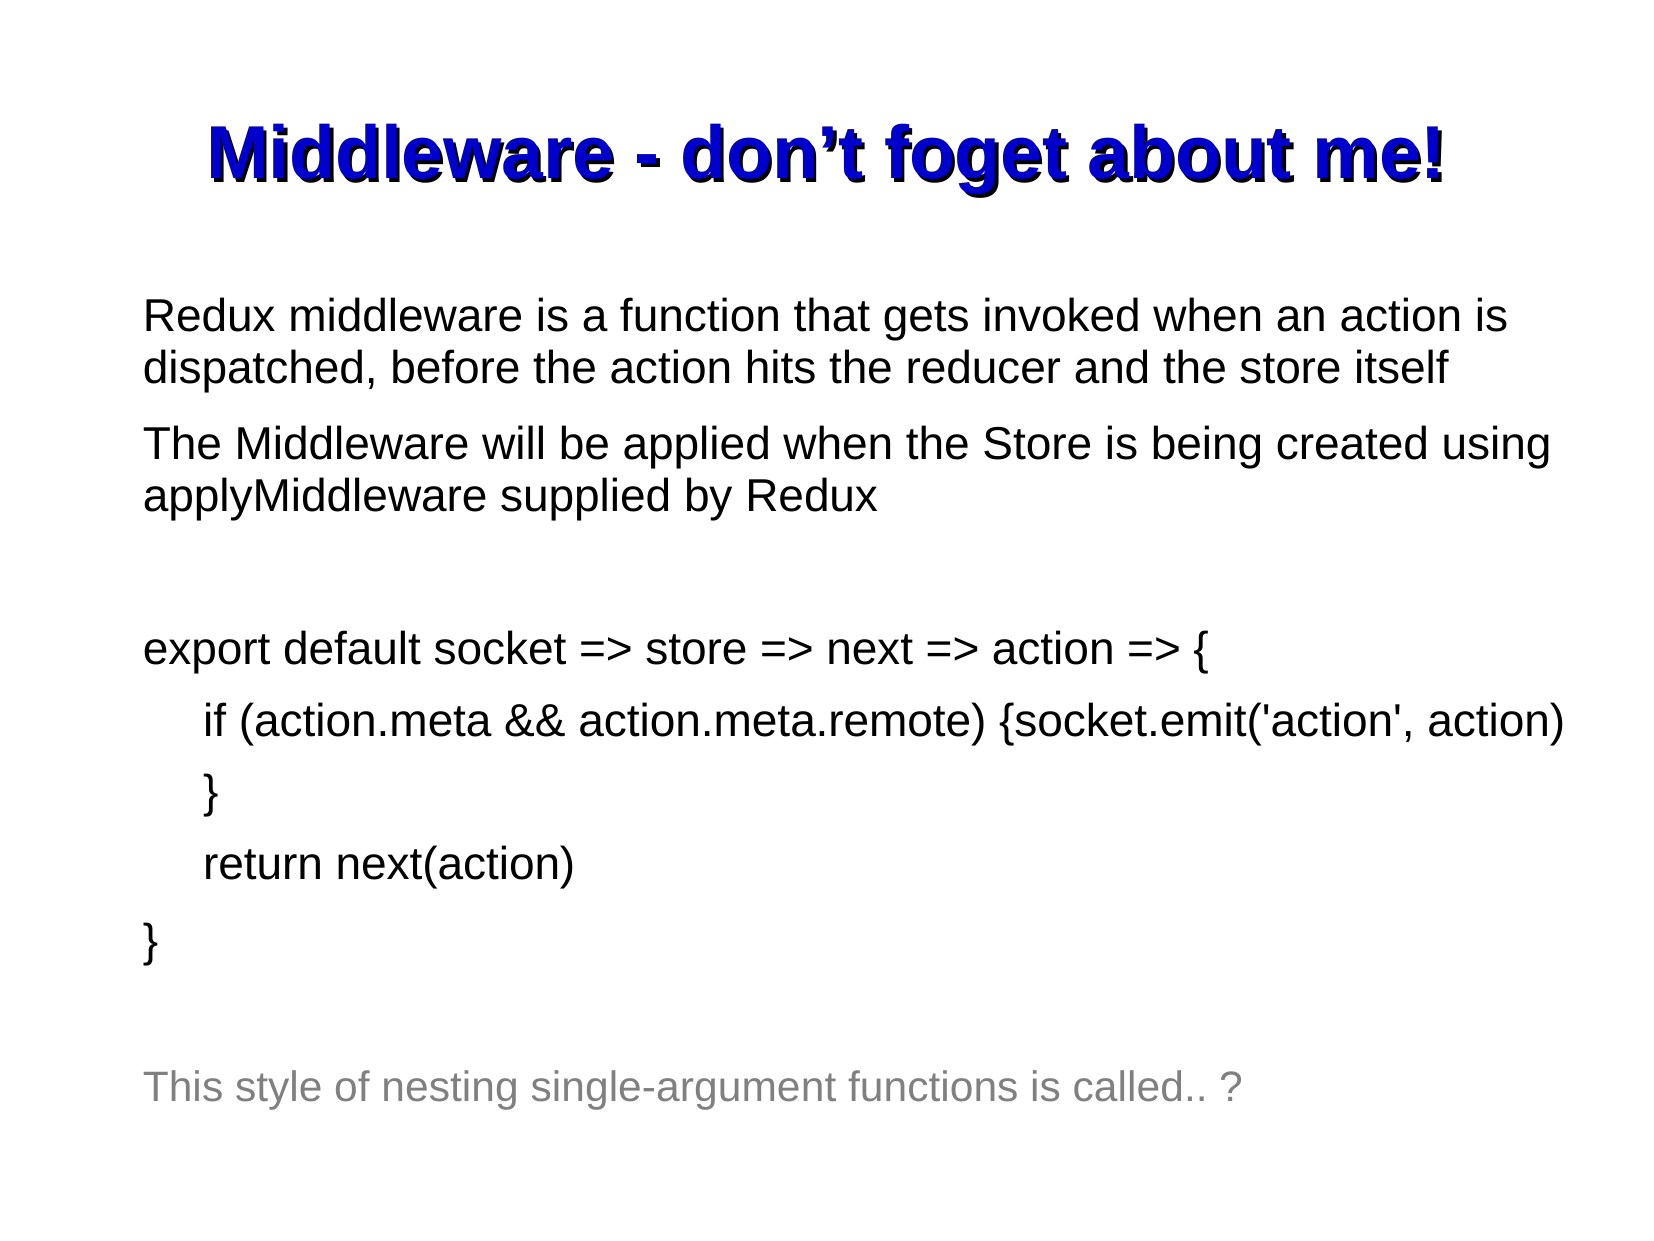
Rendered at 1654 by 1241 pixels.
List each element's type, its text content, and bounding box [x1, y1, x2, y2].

list Redux middleware is a function that gets invoked when an action is dispatched, before the action hits the reducer and the store itself The Middleware will be applied when the Store is being created using applyMiddleware supplied by Redux export default socket => store => next => action => { if (action.meta && action.meta.remote) {socket.emit('action', action) } return next(action) } This style of nesting single-argument functions is called.. ? [82, 290, 1571, 1146]
title Middleware - don’t foget about me! [82, 49, 1571, 257]
